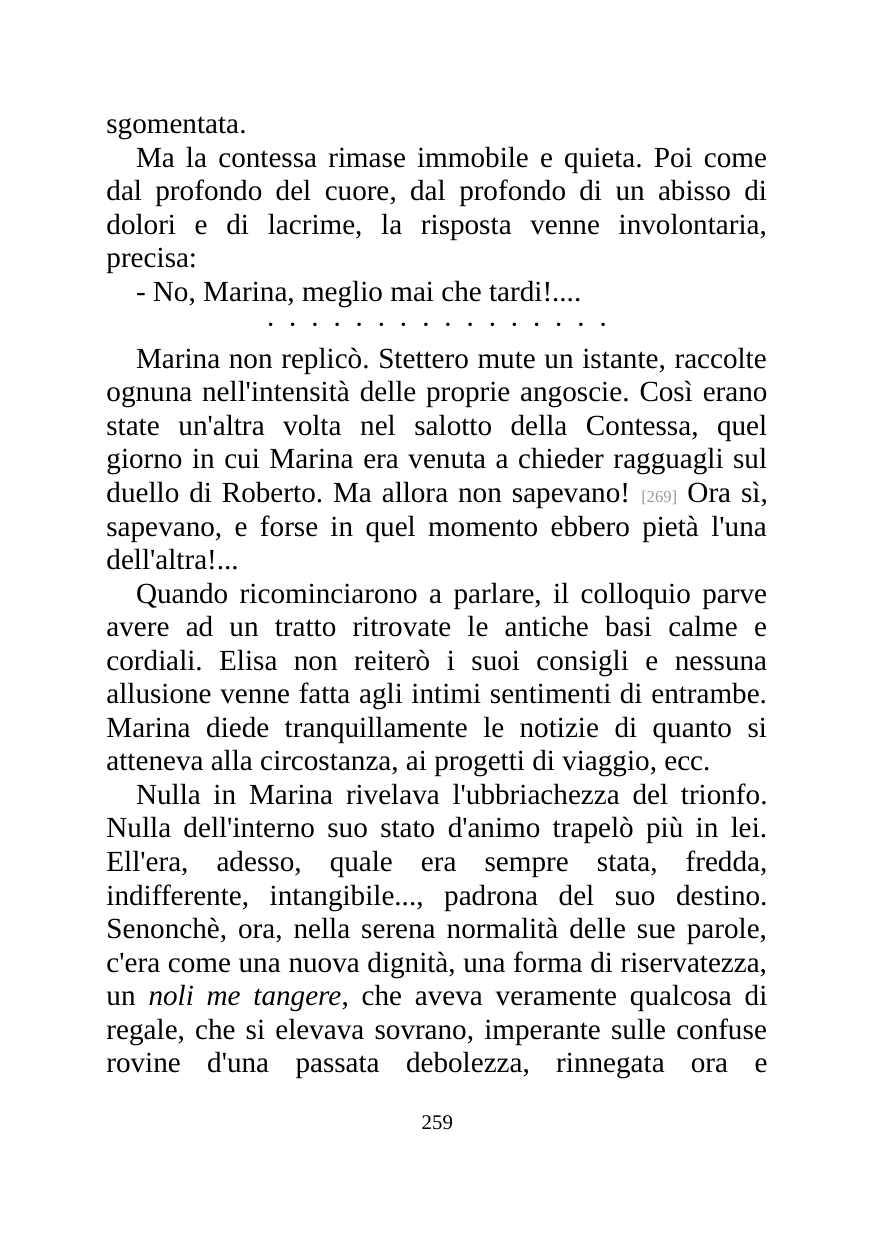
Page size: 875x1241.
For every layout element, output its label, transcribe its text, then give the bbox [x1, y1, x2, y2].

text Nulla in Marina rivelava l'ubbriachezza del trionfo. Nulla dell'interno suo stato d'animo trapelò più in lei. Ell'era, adesso, quale era sempre stata, fredda, indifferente, intangibile..., padrona del suo destino. Senonchè, ora, nella serena normalità delle sue parole, c'era come una nuova dignità, una forma di riservatezza, un noli me tangere, che aveva veramente qualcosa di regale, che si elevava sovrano, imperante sulle confuse rovine d'una passata debolezza, rinnegata ora e [106, 777, 768, 1079]
text Ma la contessa rimase immobile e quieta. Poi come dal profondo del cuore, dal profondo di un abisso di dolori e di lacrime, la risposta venne involontaria, precisa: [106, 140, 768, 274]
text Marina non replicò. Stettero mute un istante, raccolte ognuna nell'intensità delle proprie angoscie. Così erano state un'altra volta nel salotto della Contessa, quel giorno in cui Marina era venuta a chieder ragguagli sul duello di Roberto. Ma allora non sapevano! [269] Ora sì, sapevano, e forse in quel momento ebbero pietà l'una dell'altra!... [106, 341, 768, 576]
text - No, Marina, meglio mai che tardi!.... [106, 274, 768, 307]
text sgomentata. [106, 106, 768, 140]
text Quando ricominciarono a parlare, il colloquio parve avere ad un tratto ritrovate le antiche basi calme e cordiali. Elisa non reiterò i suoi consigli e nessuna allusione venne fatta agli intimi sentimenti di entrambe. Marina diede tranquillamente le notizie di quanto si atteneva alla circostanza, ai progetti di viaggio, ecc. [106, 576, 768, 777]
text ················ [106, 307, 768, 341]
